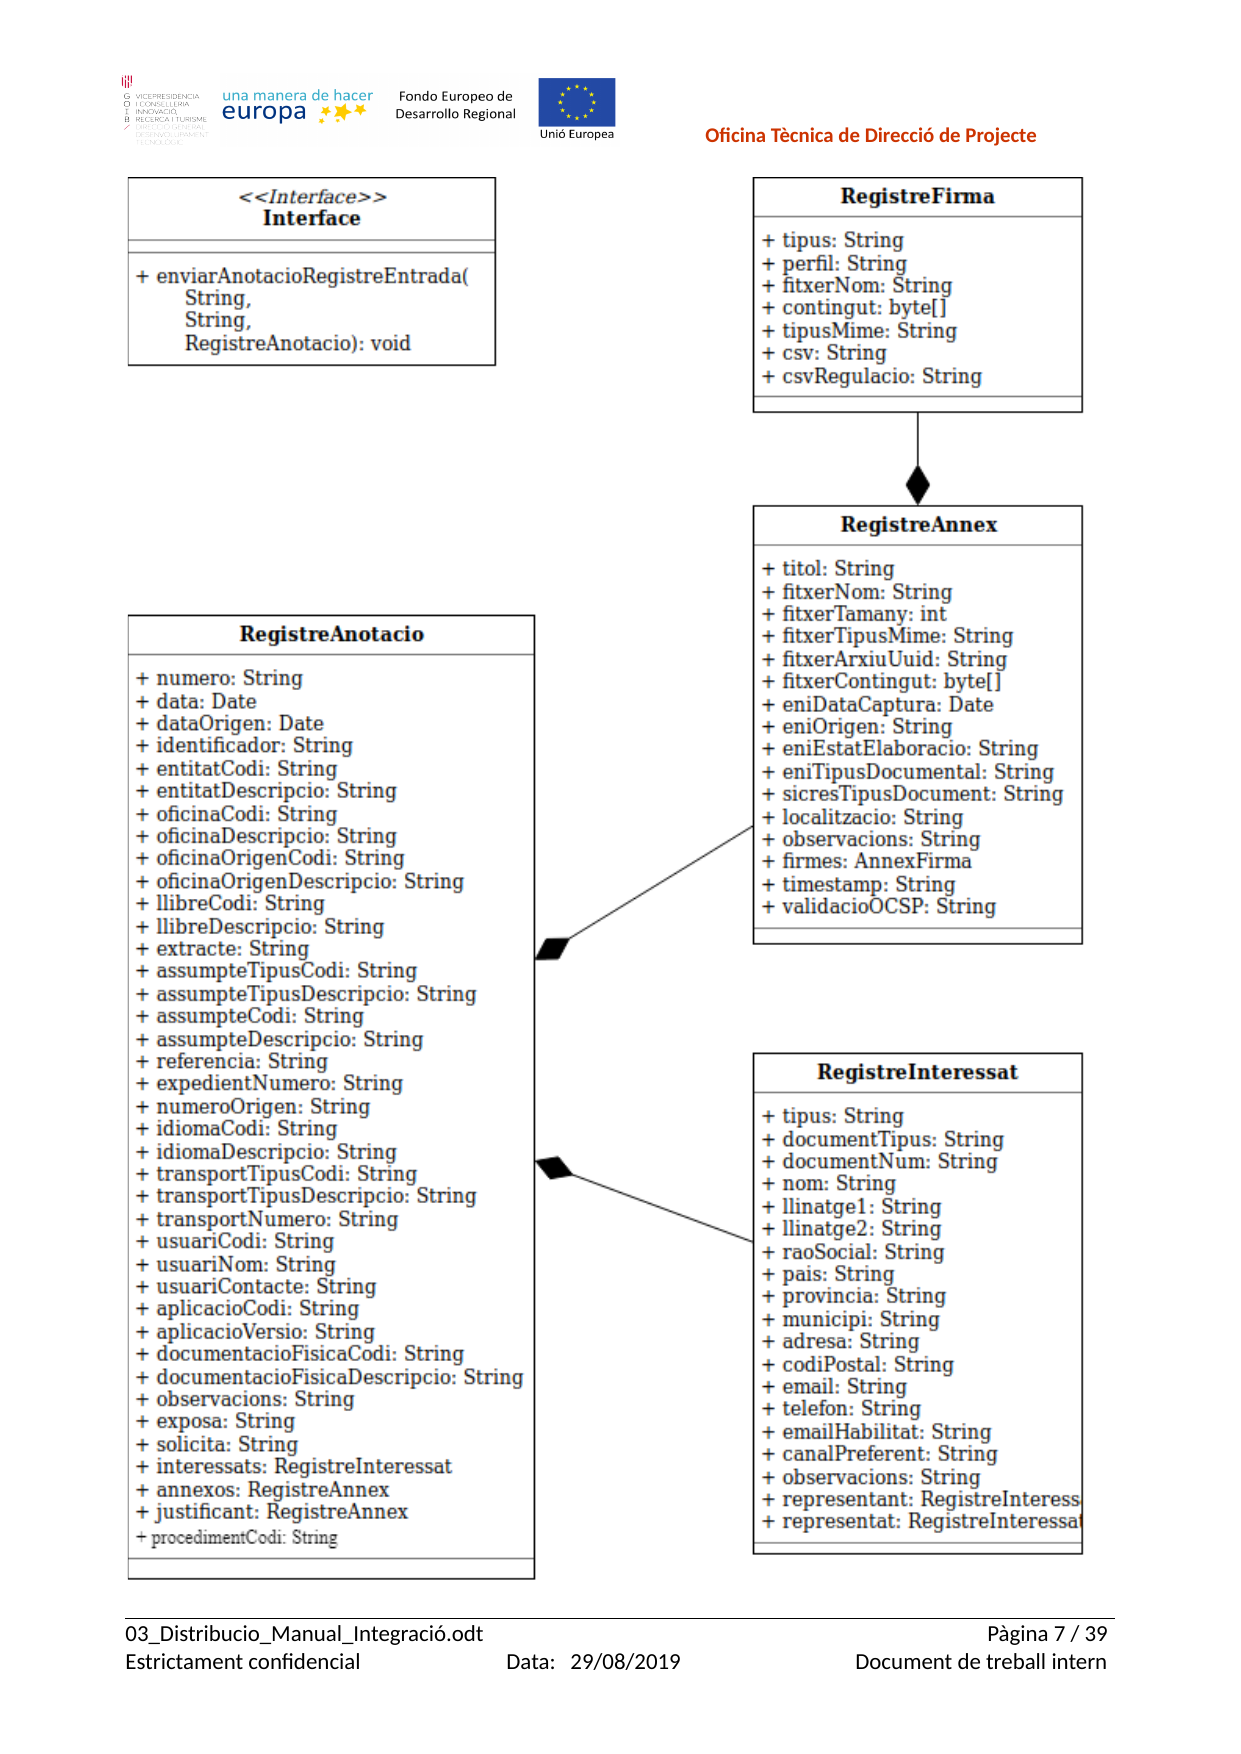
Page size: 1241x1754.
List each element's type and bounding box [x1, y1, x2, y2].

picture [219, 73, 621, 147]
picture [118, 73, 213, 147]
picture [127, 177, 1113, 1594]
